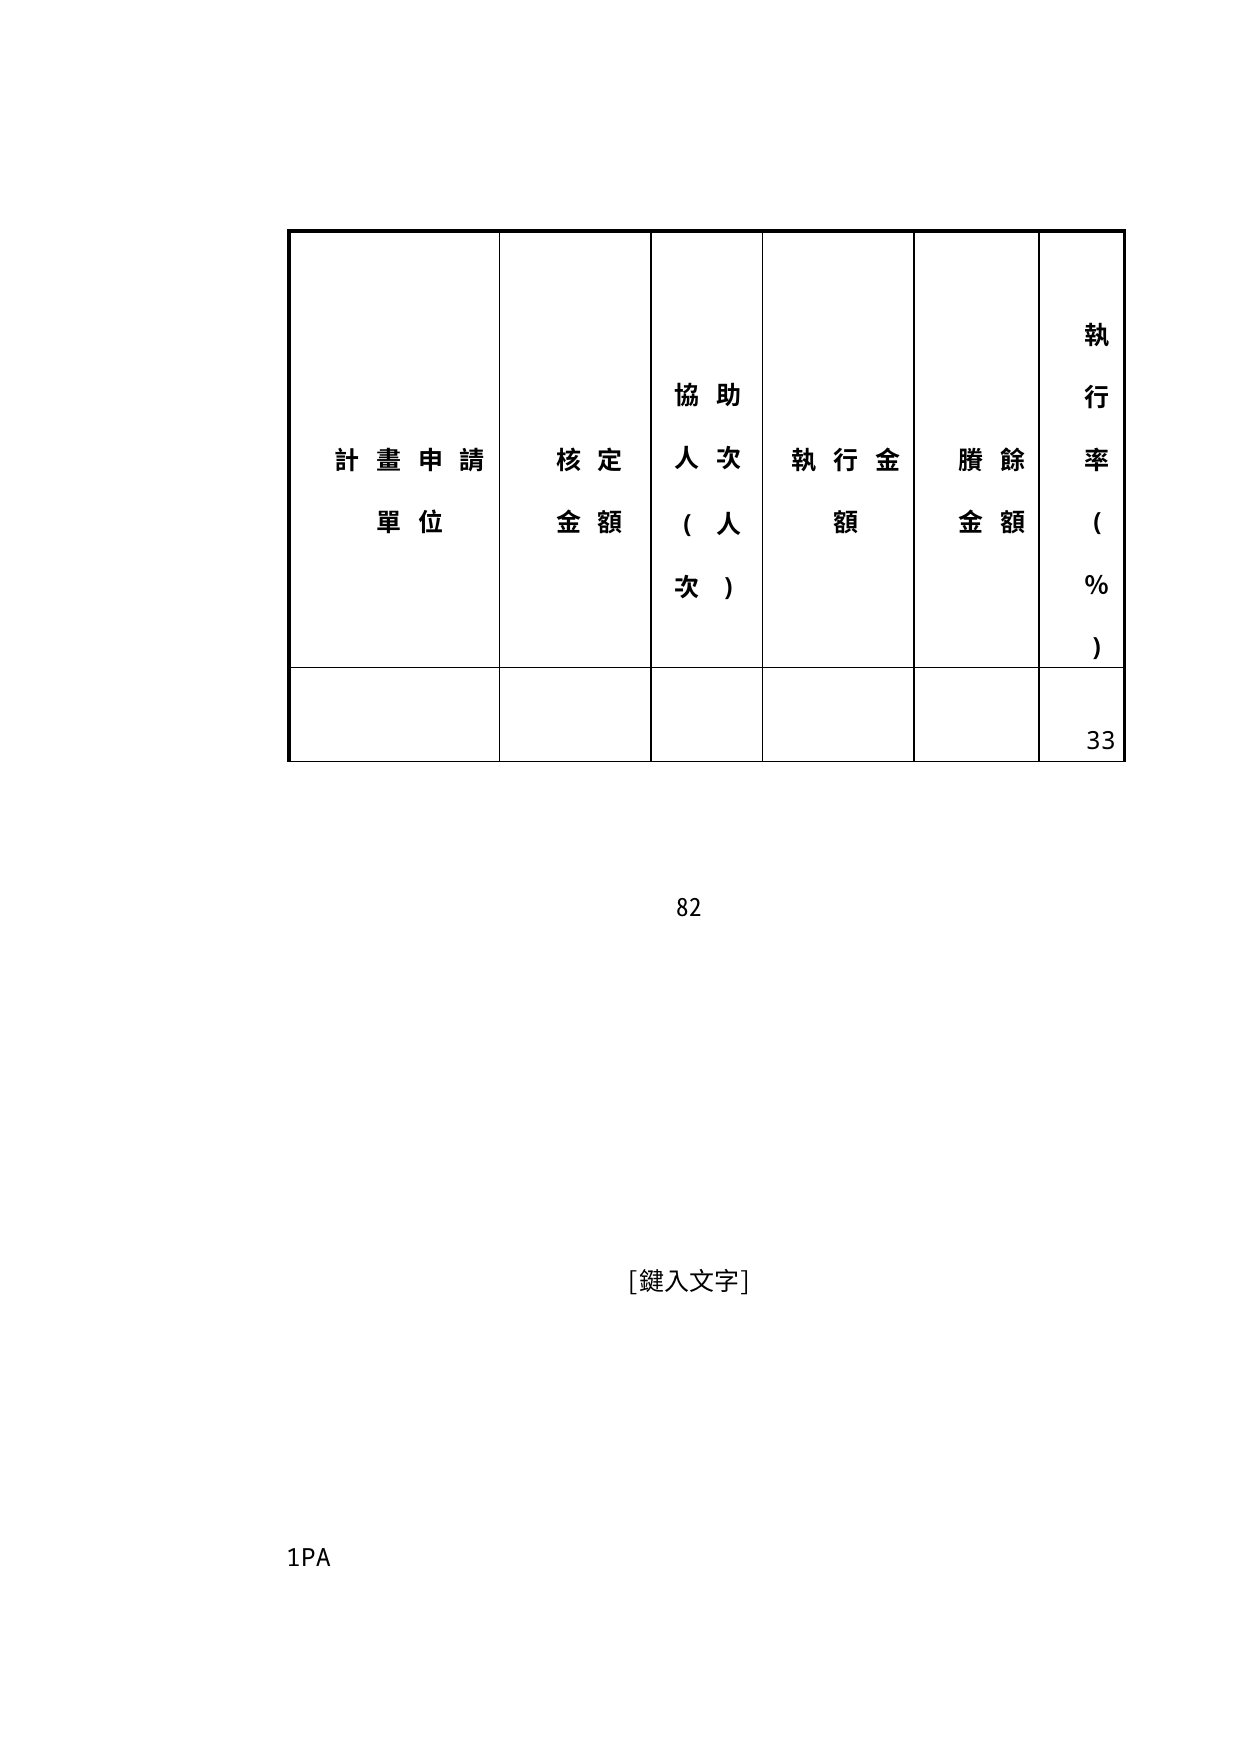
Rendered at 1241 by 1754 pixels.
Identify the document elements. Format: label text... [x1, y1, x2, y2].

table_header 計畫申請單位 [291, 233, 499, 667]
table_header 賸餘金額 [915, 233, 1038, 667]
table_header 執行率 (％) [1040, 233, 1123, 667]
table_cell [291, 668, 499, 761]
table_header 執行金額 [763, 233, 913, 667]
table_cell [652, 668, 762, 761]
table_cell 33 [1040, 668, 1123, 761]
table_cell [500, 668, 650, 761]
table_cell [763, 668, 913, 761]
table_header 核定金額 [500, 233, 650, 667]
table_header 協助人次 (人次) [652, 233, 762, 667]
table_cell [915, 668, 1038, 761]
